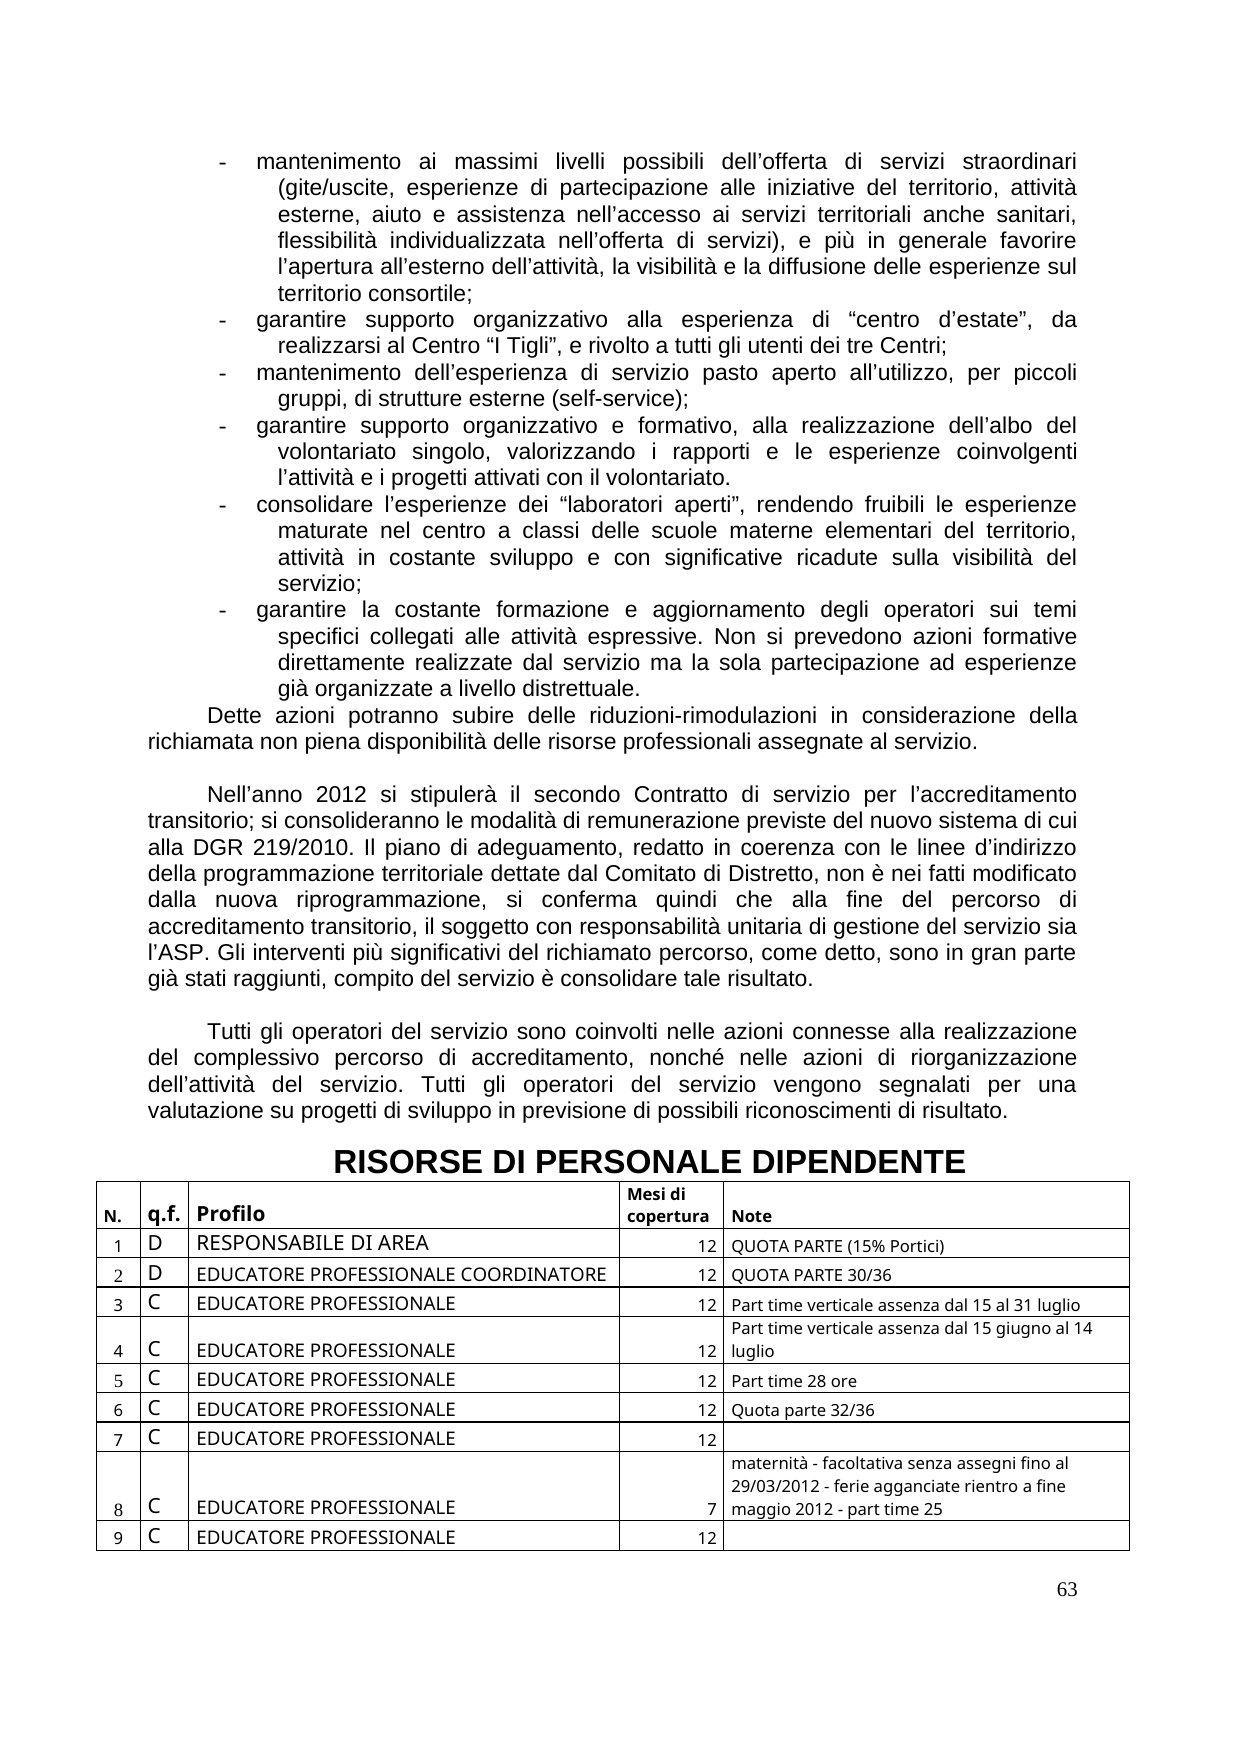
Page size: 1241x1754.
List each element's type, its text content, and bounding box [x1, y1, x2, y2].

table_cell RESPONSABILE DI AREA [189, 1229, 619, 1257]
table_cell 7 [97, 1423, 140, 1451]
table_cell EDUCATORE PROFESSIONALE [189, 1317, 619, 1362]
text Nell’anno 2012 si stipulerà il secondo Contratto di servizio per l’accreditamento transitorio; si consolideranno le modalità di remunerazione previste del nuovo sistema di cui alla DGR 219/2010. Il piano di adeguamento, redatto in coerenza con le linee d’indirizzo della programmazione territoriale dettate dal Comitato di Distretto, non è nei fatti modificato dalla nuova riprogrammazione, si conferma quindi che alla fine del percorso di accreditamento transitorio, il soggetto con responsabilità unitaria di gestione del servizio sia l’ASP. Gli interventi più significativi del richiamato percorso, come detto, sono in gran parte già stati raggiunti, compito del servizio è consolidare tale risultato. [148, 781, 1078, 992]
table_cell EDUCATORE PROFESSIONALE [189, 1288, 619, 1316]
table_cell 8 [97, 1452, 140, 1520]
text Dette azioni potranno subire delle riduzioni-rimodulazioni in considerazione della richiamata non piena disponibilità delle risorse professionali assegnate al servizio. [148, 702, 1078, 754]
table_cell EDUCATORE PROFESSIONALE [189, 1364, 619, 1392]
table_cell maternità - facoltativa senza assegni fino al 29/03/2012 - ferie agganciate rientro a fine maggio 2012 - part time 25 [724, 1452, 1129, 1520]
table_cell EDUCATORE PROFESSIONALE [189, 1393, 619, 1421]
table_header Profilo [189, 1182, 619, 1227]
table_cell C [141, 1288, 188, 1316]
text Tutti gli operatori del servizio sono coinvolti nelle azioni connesse alla realizzazione del complessivo percorso di accreditamento, nonché nelle azioni di riorganizzazione dell’attività del servizio. Tutti gli operatori del servizio vengono segnalati per una valutazione su progetti di sviluppo in previsione di possibili riconoscimenti di risultato. [148, 1018, 1078, 1123]
text RISORSE DI PERSONALE DIPENDENTE [148, 1143, 1152, 1181]
table_cell [724, 1423, 1129, 1451]
list mantenimento ai massimi livelli possibili dell’offerta di servizi straordinari (gite/uscite, esperienze di partecipazione alle iniziative del territorio, attività esterne, aiuto e assistenza nell’accesso ai servizi territoriali anche sanitari, flessibilità individualizzata nell’offerta di servizi), e più in generale favorire l’apertura all’esterno dell’attività, la visibilità e la diffusione delle esperienze sul territorio consortile; [218, 148, 1078, 306]
table_cell 2 [97, 1258, 140, 1286]
table_cell QUOTA PARTE (15% Portici) [724, 1229, 1129, 1257]
table_cell 12 [620, 1317, 723, 1362]
table_cell C [141, 1521, 188, 1549]
table_cell QUOTA PARTE 30/36 [724, 1258, 1129, 1286]
list garantire supporto organizzativo e formativo, alla realizzazione dell’albo del volontariato singolo, valorizzando i rapporti e le esperienze coinvolgenti l’attività e i progetti attivati con il volontariato. [218, 412, 1078, 491]
table_cell 6 [97, 1393, 140, 1421]
list garantire la costante formazione e aggiornamento degli operatori sui temi specifici collegati alle attività espressive. Non si prevedono azioni formative direttamente realizzate dal servizio ma la sola partecipazione ad esperienze già organizzate a livello distrettuale. [218, 596, 1078, 702]
table_cell EDUCATORE PROFESSIONALE [189, 1521, 619, 1549]
table_cell D [141, 1229, 188, 1257]
table_cell 7 [620, 1452, 723, 1520]
table_cell C [141, 1393, 188, 1421]
table_cell 12 [620, 1393, 723, 1421]
list garantire supporto organizzativo alla esperienza di “centro d’estate”, da realizzarsi al Centro “I Tigli”, e rivolto a tutti gli utenti dei tre Centri; [218, 306, 1078, 359]
table_cell 12 [620, 1364, 723, 1392]
table_cell 12 [620, 1423, 723, 1451]
table_cell EDUCATORE PROFESSIONALE COORDINATORE [189, 1258, 619, 1286]
table_cell Quota parte 32/36 [724, 1393, 1129, 1421]
list mantenimento dell’esperienza di servizio pasto aperto all’utilizzo, per piccoli gruppi, di strutture esterne (self-service); [218, 359, 1078, 412]
table_cell 9 [97, 1521, 140, 1549]
list consolidare l’esperienze dei “laboratori aperti”, rendendo fruibili le esperienze maturate nel centro a classi delle scuole materne elementari del territorio, attività in costante sviluppo e con significative ricadute sulla visibilità del servizio; [218, 491, 1078, 596]
table_header N. [97, 1182, 140, 1227]
table_cell D [141, 1258, 188, 1286]
table_header q.f. [141, 1182, 188, 1227]
table_cell C [141, 1423, 188, 1451]
table_cell 3 [97, 1288, 140, 1316]
table_cell 5 [97, 1364, 140, 1392]
table_cell Part time 28 ore [724, 1364, 1129, 1392]
table_header Mesi di copertura [620, 1182, 723, 1227]
table_cell 12 [620, 1521, 723, 1549]
table_cell 1 [97, 1229, 140, 1257]
table_cell EDUCATORE PROFESSIONALE [189, 1423, 619, 1451]
table_cell C [141, 1452, 188, 1520]
table_cell C [141, 1317, 188, 1362]
table_cell 12 [620, 1288, 723, 1316]
table_cell [724, 1521, 1129, 1549]
table_cell Part time verticale assenza dal 15 al 31 luglio [724, 1288, 1129, 1316]
table_cell 4 [97, 1317, 140, 1362]
table_cell 12 [620, 1229, 723, 1257]
table_cell Part time verticale assenza dal 15 giugno al 14 luglio [724, 1317, 1129, 1362]
table_cell 12 [620, 1258, 723, 1286]
table_header Note [724, 1182, 1129, 1227]
table_cell EDUCATORE PROFESSIONALE [189, 1452, 619, 1520]
table_cell C [141, 1364, 188, 1392]
